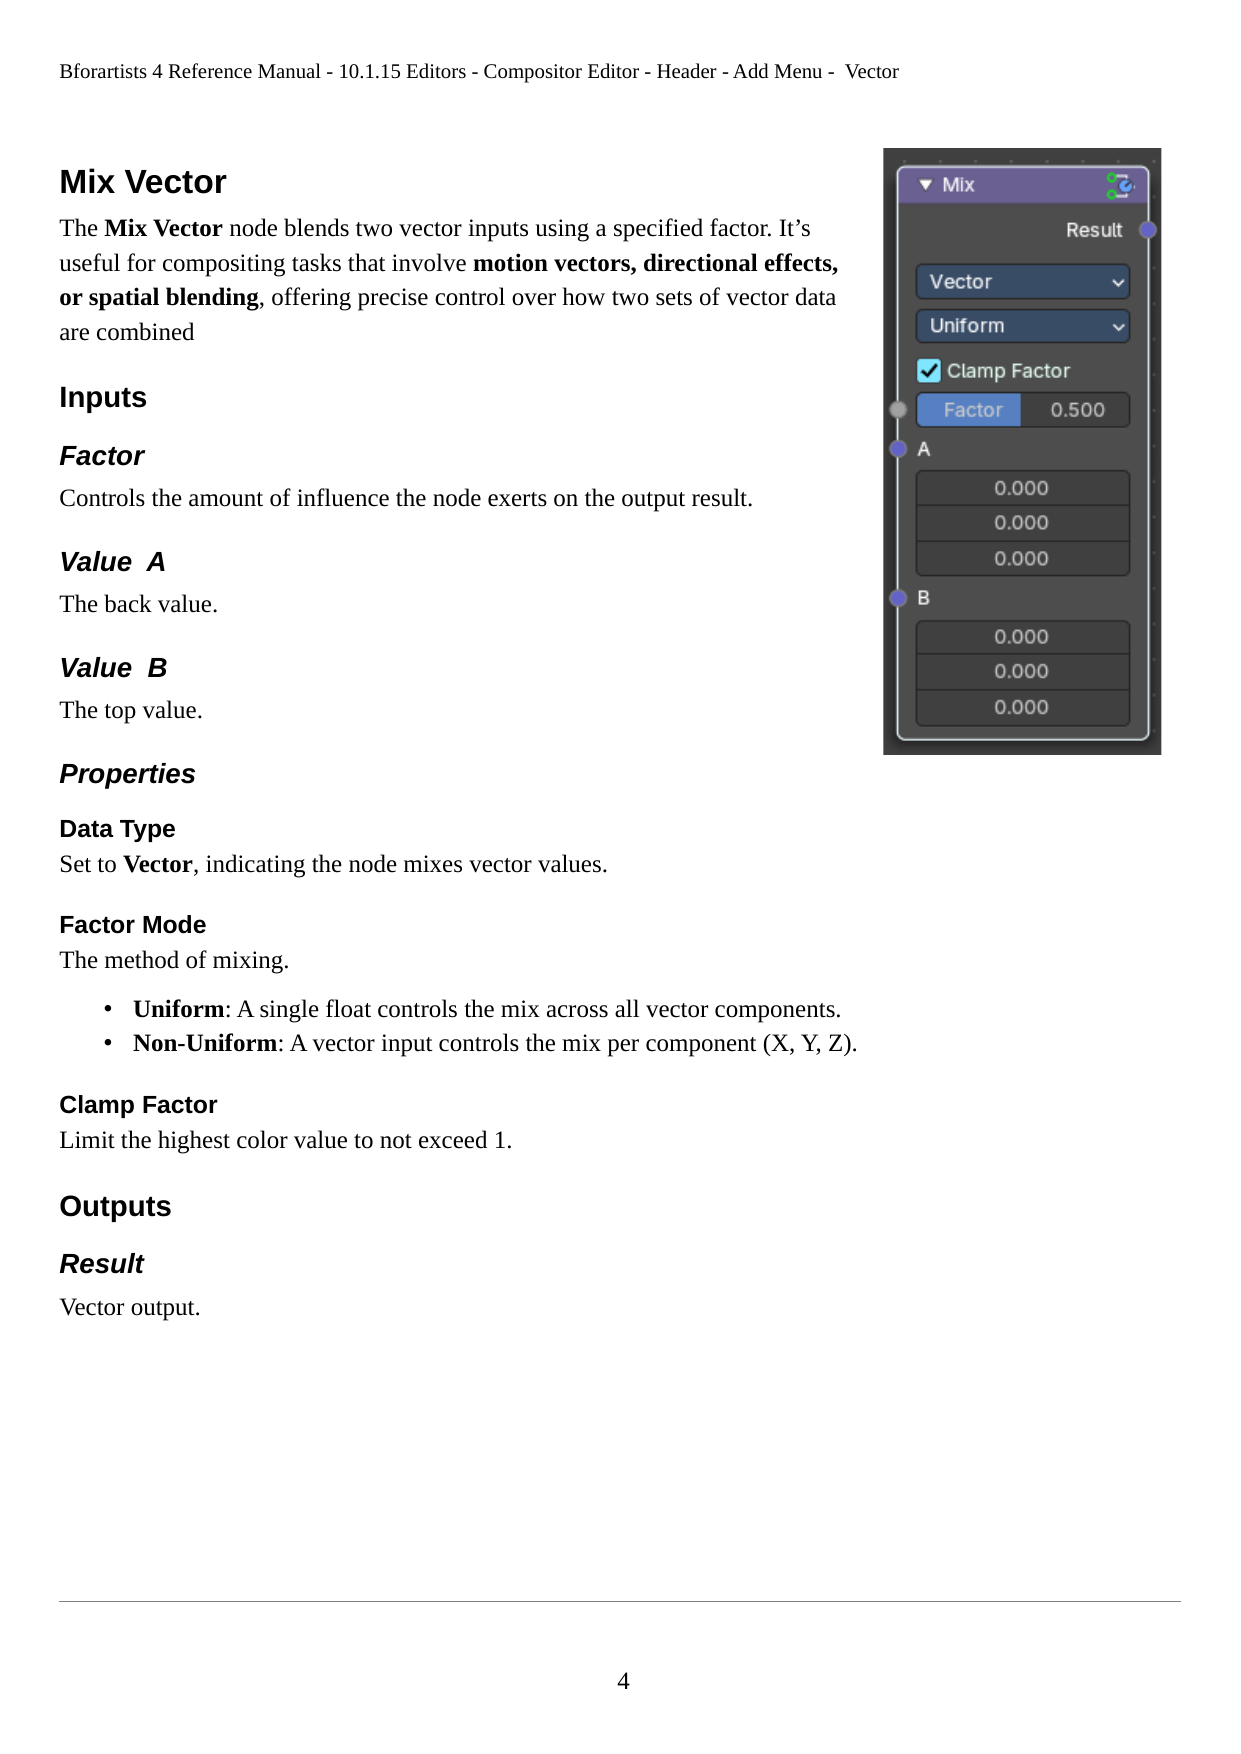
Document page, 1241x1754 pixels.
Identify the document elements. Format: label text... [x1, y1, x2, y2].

subtitle [1162, 380, 1181, 414]
subtitle Mix Vector [59, 162, 883, 201]
subtitle Value B [59, 651, 883, 683]
list Non-Uniform: A vector input controls the mix per component (X, Y, Z). [103, 1028, 1181, 1057]
text The top value. [59, 695, 883, 724]
subtitle Value A [59, 545, 883, 577]
subtitle Outputs [59, 1188, 1181, 1222]
text The back value. [59, 589, 883, 618]
text Controls the amount of influence the node exerts on the output result. [59, 483, 883, 512]
subtitle Result [59, 1247, 1181, 1279]
text The method of mixing. [59, 945, 1181, 974]
subtitle Inputs [59, 380, 883, 414]
text [1162, 695, 1181, 724]
text [1162, 589, 1181, 618]
text Vector output. [59, 1292, 1181, 1320]
subtitle Data Type [59, 814, 1181, 842]
subtitle [1162, 439, 1181, 471]
subtitle [1162, 162, 1181, 201]
subtitle [1162, 545, 1181, 577]
text The Mix Vector node blends two vector inputs using a specified factor. It’s useful for compositing tasks that involve motion vectors, directional effects, or spatial blending, offering precise control over how two sets of vector data are combined [59, 213, 883, 346]
subtitle Properties [59, 757, 1181, 789]
text Set to Vector, indicating the node mixes vector values. [59, 849, 1181, 877]
text Limit the highest color value to not exceed 1. [59, 1125, 1181, 1154]
picture [883, 148, 1162, 755]
subtitle Factor Mode [59, 910, 1181, 939]
subtitle [1162, 651, 1181, 683]
subtitle Factor [59, 439, 883, 471]
subtitle Clamp Factor [59, 1090, 1181, 1119]
list Uniform: A single float controls the mix across all vector components. [103, 994, 1181, 1023]
